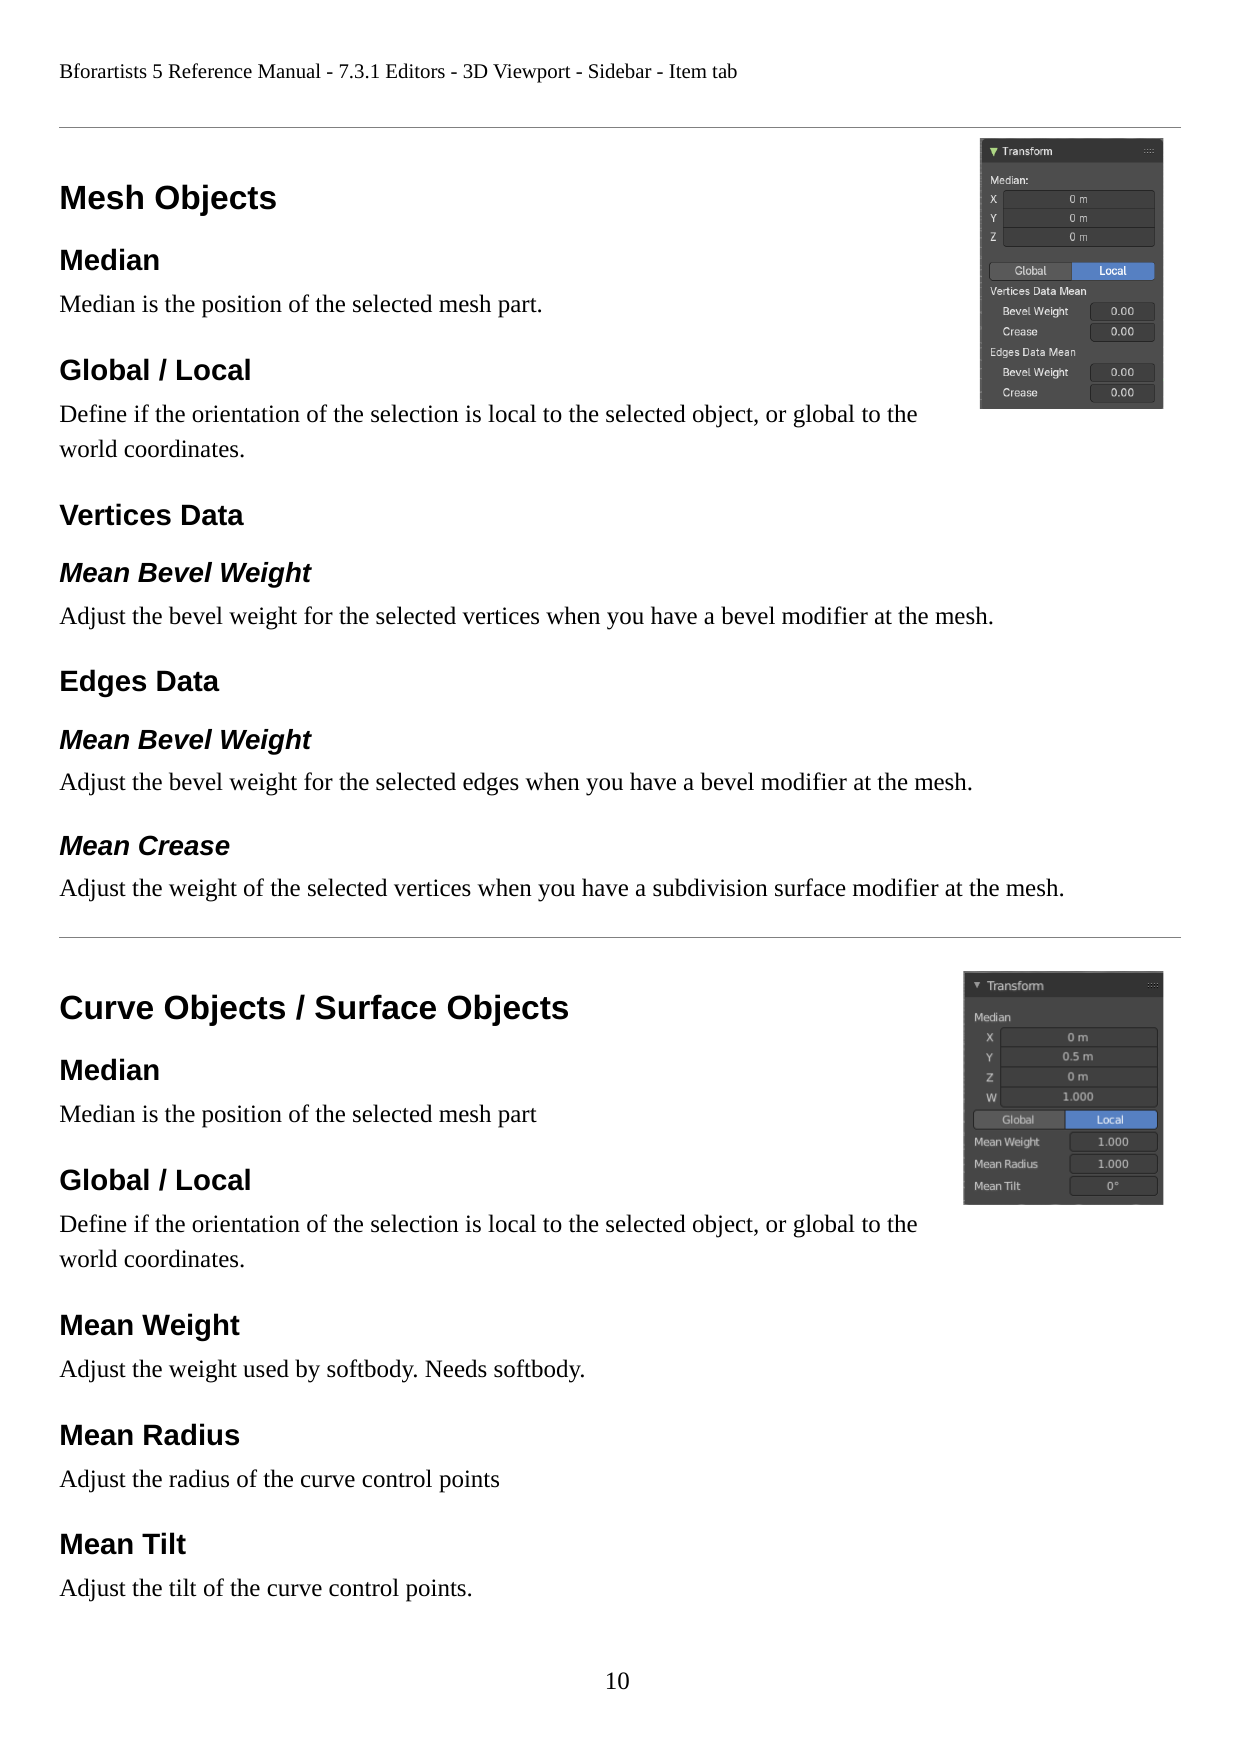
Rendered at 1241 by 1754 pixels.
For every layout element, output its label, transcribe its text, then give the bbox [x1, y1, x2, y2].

text Adjust the weight of the selected vertices when you have a subdivision surface modifier at the mesh. [59, 873, 1181, 902]
subtitle [1164, 1053, 1181, 1087]
text Median is the position of the selected mesh part [59, 1099, 963, 1128]
picture [979, 138, 1164, 409]
subtitle Mean Bevel Weight [59, 556, 1181, 588]
subtitle Mean Weight [59, 1307, 1181, 1341]
text Adjust the radius of the curve control points [59, 1464, 1181, 1492]
subtitle Mean Tilt [59, 1527, 1181, 1561]
text Adjust the bevel weight for the selected edges when you have a bevel modifier at the mesh. [59, 767, 1181, 796]
text Adjust the weight used by softbody. Needs softbody. [59, 1354, 1181, 1382]
text Define if the orientation of the selection is local to the selected object, or global to the world coordinates. [59, 399, 1181, 463]
subtitle [1164, 178, 1181, 216]
text Adjust the bevel weight for the selected vertices when you have a bevel modifier at the mesh. [59, 601, 1181, 629]
text Adjust the tilt of the curve control points. [59, 1573, 1181, 1602]
text Median is the position of the selected mesh part. [59, 289, 979, 318]
subtitle [1164, 243, 1181, 277]
subtitle Global / Local [59, 1163, 963, 1197]
subtitle Curve Objects / Surface Objects [59, 987, 963, 1026]
subtitle Mesh Objects [59, 178, 979, 216]
subtitle Median [59, 243, 979, 277]
subtitle Edges Data [59, 664, 1181, 698]
picture [963, 971, 1164, 1205]
subtitle Global / Local [59, 353, 979, 387]
subtitle [1164, 353, 1181, 387]
subtitle Mean Crease [59, 829, 1181, 861]
subtitle [1164, 1163, 1181, 1197]
subtitle Mean Radius [59, 1417, 1181, 1451]
text Define if the orientation of the selection is local to the selected object, or global to the world coordinates. [59, 1209, 1181, 1273]
subtitle [1164, 987, 1181, 1026]
subtitle Vertices Data [59, 498, 1181, 531]
subtitle Mean Bevel Weight [59, 723, 1181, 755]
subtitle Median [59, 1053, 963, 1087]
